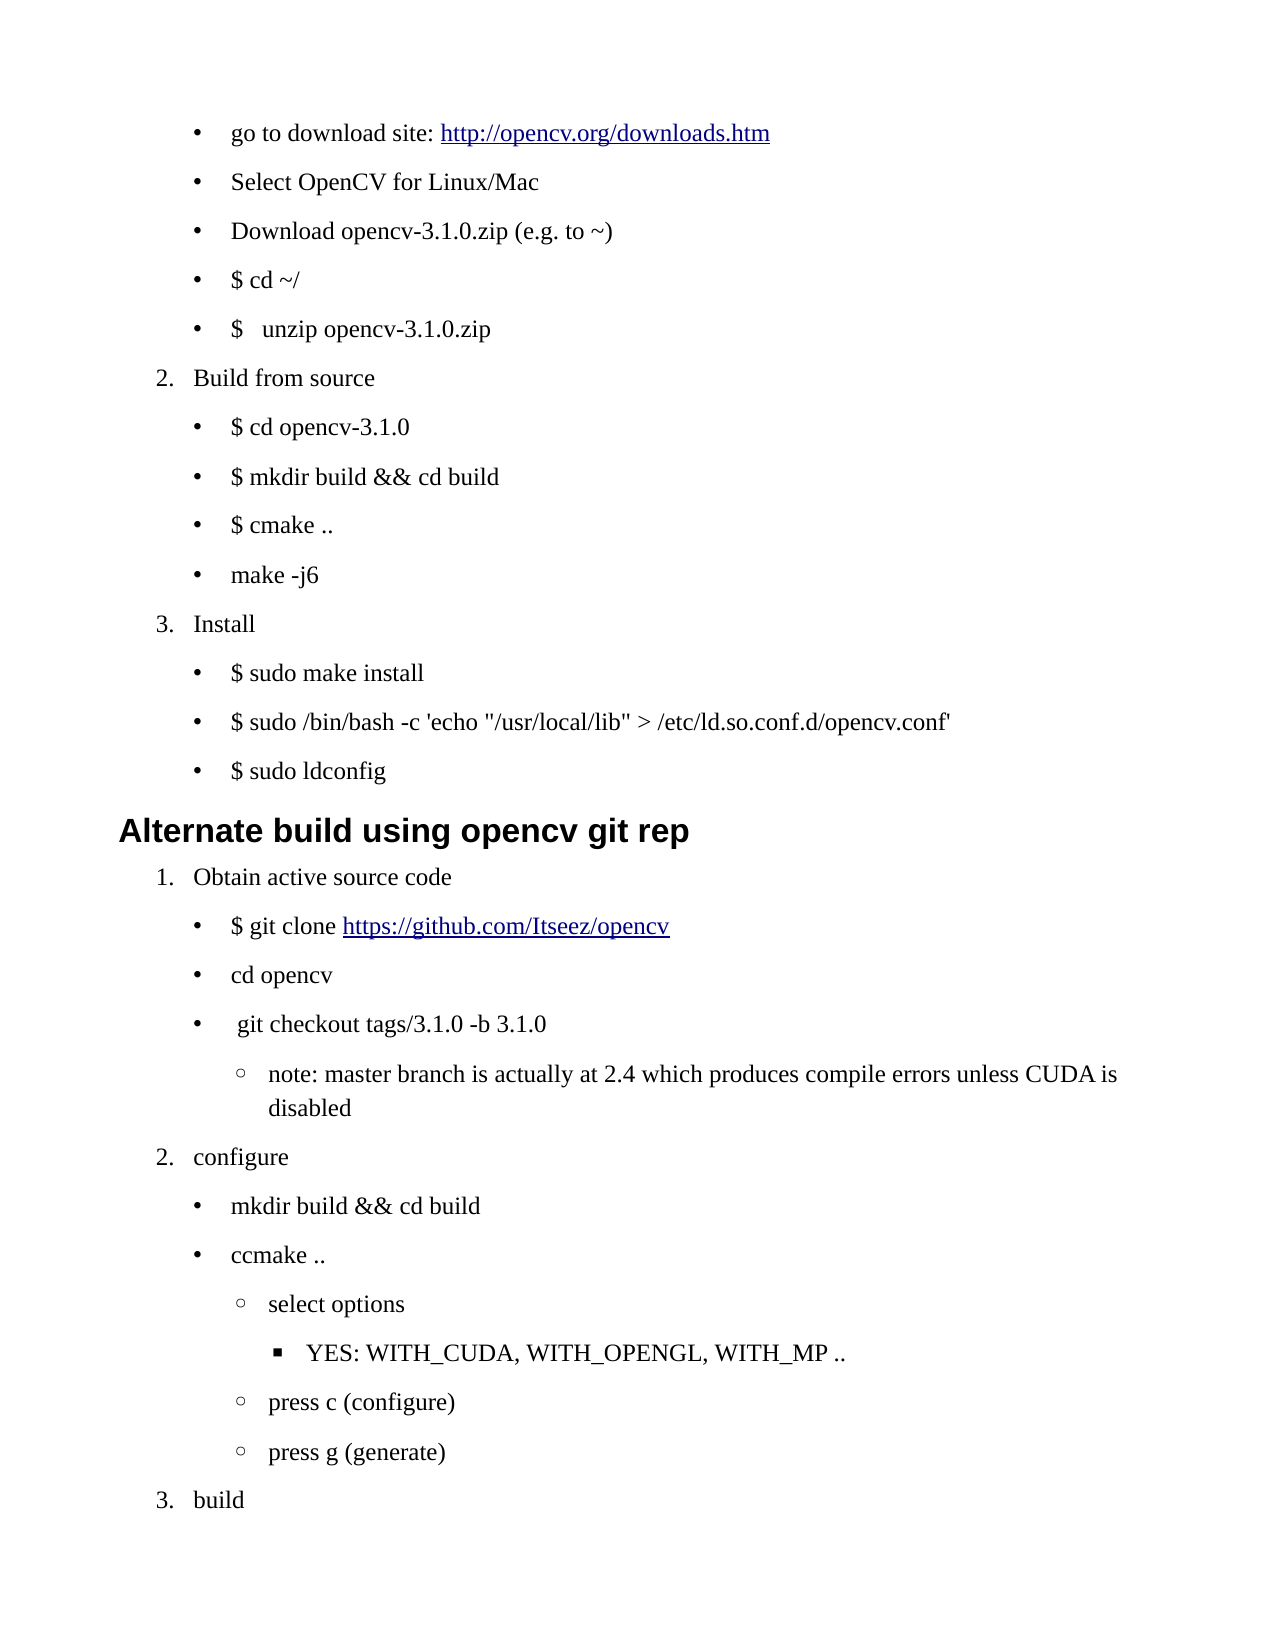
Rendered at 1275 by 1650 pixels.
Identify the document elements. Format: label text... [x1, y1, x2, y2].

list mkdir build && cd build [193, 1191, 1157, 1220]
list $ sudo make install [193, 658, 1157, 687]
list $ sudo ldconfig [193, 756, 1157, 785]
list select options [231, 1289, 1157, 1318]
subtitle Alternate build using opencv git rep [118, 811, 1157, 850]
list go to download site: http://opencv.org/downloads.htm [193, 118, 1157, 147]
list Obtain active source code [156, 862, 1157, 891]
list Select OpenCV for Linux/Mac [193, 167, 1157, 196]
list $ mkdir build && cd build [193, 462, 1157, 490]
list cd opencv [193, 961, 1157, 989]
list Install [156, 609, 1157, 637]
list Download opencv-3.1.0.zip (e.g. to ~) [193, 216, 1157, 245]
list $ sudo /bin/bash -c 'echo "/usr/local/lib" > /etc/ld.so.conf.d/opencv.conf' [193, 707, 1157, 736]
list ccmake .. [193, 1240, 1157, 1269]
list configure [156, 1142, 1157, 1171]
list $ cd opencv-3.1.0 [193, 412, 1157, 441]
list Build from source [156, 363, 1157, 392]
list git checkout tags/3.1.0 -b 3.1.0 [193, 1009, 1157, 1038]
list $ unzip opencv-3.1.0.zip [193, 314, 1157, 343]
list $ cd ~/ [193, 265, 1157, 294]
list build [156, 1486, 1157, 1514]
list press g (generate) [231, 1437, 1157, 1465]
list note: master branch is actually at 2.4 which produces compile errors unless CUDA is disabled [231, 1059, 1157, 1122]
list $ git clone https://github.com/Itseez/opencv [193, 911, 1157, 940]
list make -j6 [193, 560, 1157, 588]
list press c (configure) [231, 1387, 1157, 1416]
list YES: WITH_CUDA, WITH_OPENGL, WITH_MP .. [268, 1338, 1157, 1367]
list $ cmake .. [193, 511, 1157, 539]
